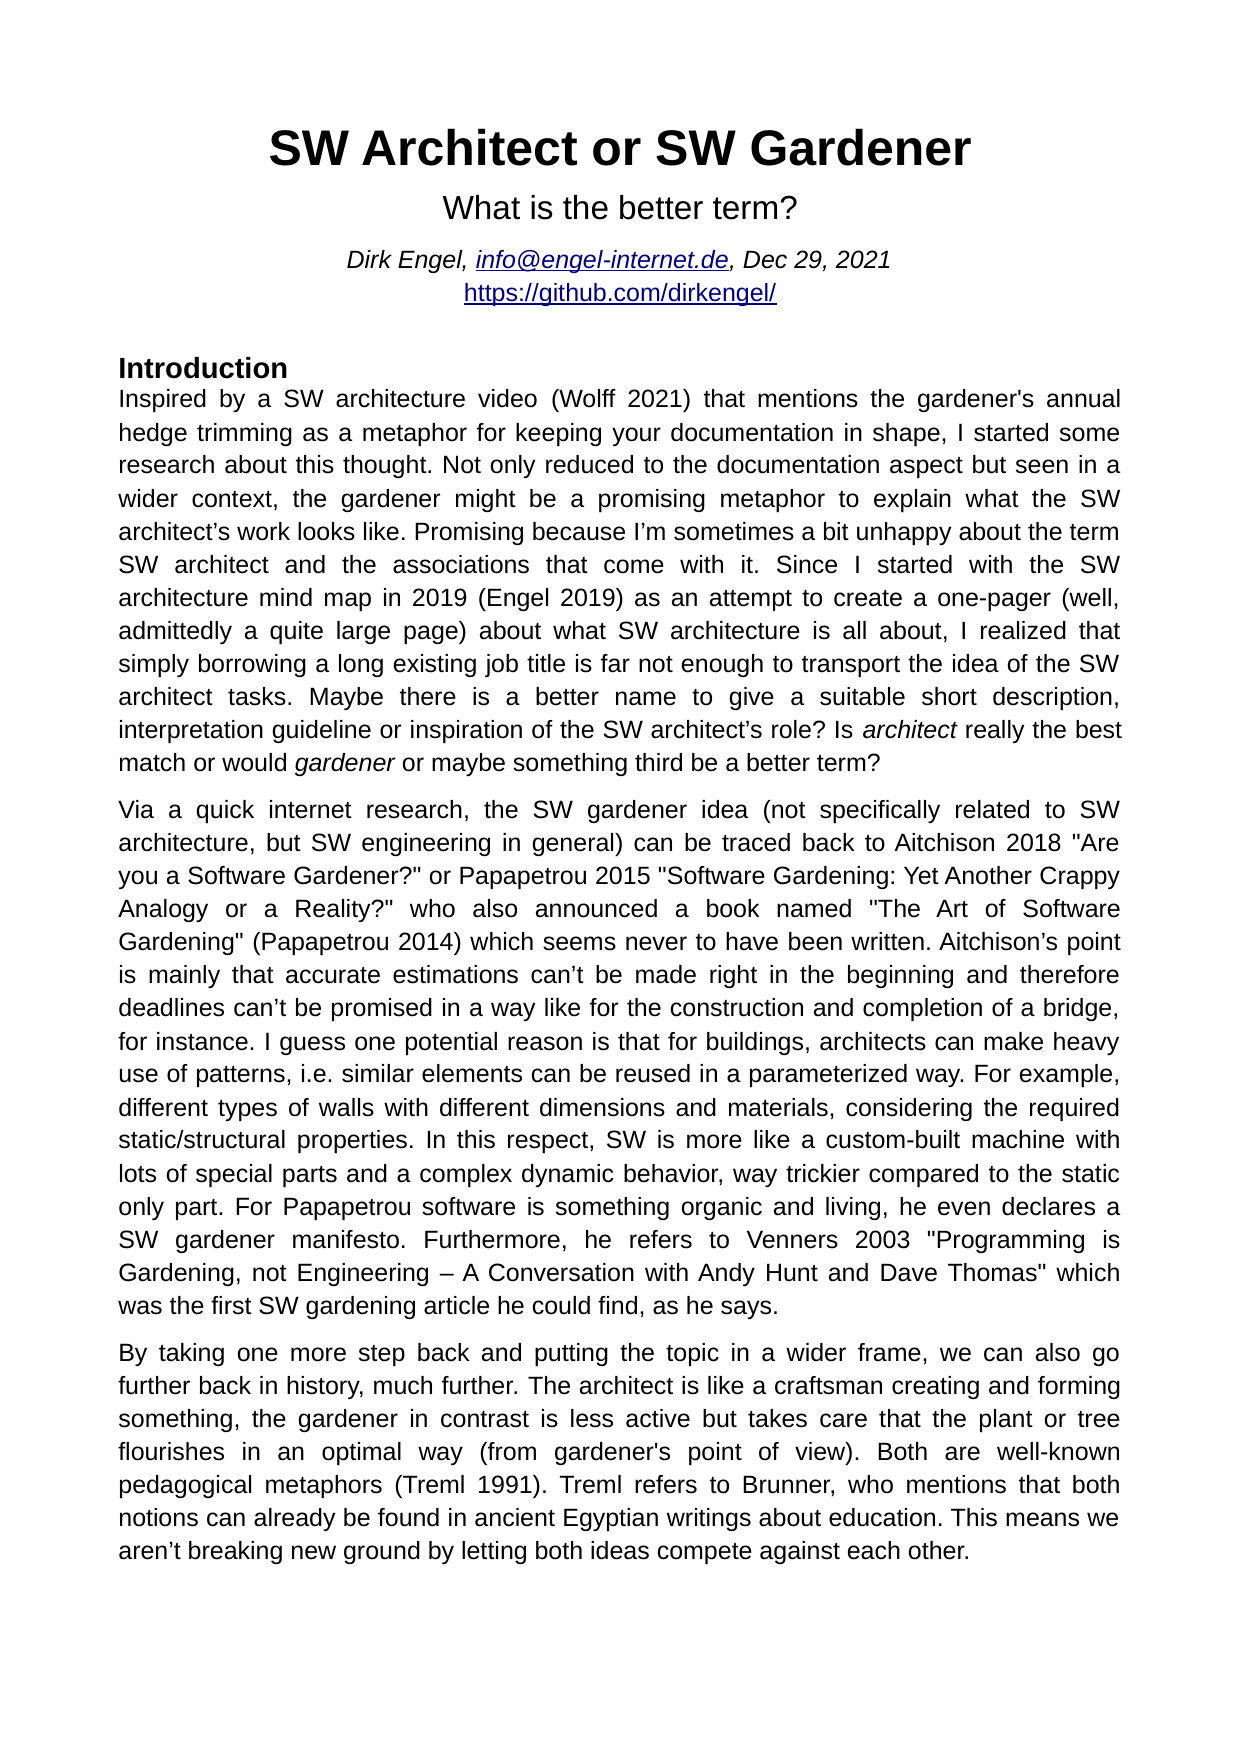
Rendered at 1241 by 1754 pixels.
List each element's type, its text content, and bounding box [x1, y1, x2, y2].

title SW Architect or SW Gardener [118, 118, 1122, 176]
subtitle What is the better term? [118, 188, 1122, 226]
text Inspired by a SW architecture video (Wolff 2021) that mentions the gardener's annual hedge trimming as a metaphor for keeping your documentation in shape, I started some research about this thought. Not only reduced to the documentation aspect but seen in a wider context, the gardener might be a promising metaphor to explain what the SW architect’s work looks like. Promising because I’m sometimes a bit unhappy about the term SW architect and the associations that come with it. Since I started with the SW architecture mind map in 2019 (Engel 2019) as an attempt to create a one-pager (well, admittedly a quite large page) about what SW architecture is all about, I realized that simply borrowing a long existing job title is far not enough to transport the idea of the SW architect tasks. Maybe there is a better name to give a suitable short description, interpretation guideline or inspiration of the SW architect’s role? Is architect really the best match or would gardener or maybe something third be a better term? [118, 384, 1122, 776]
text https://github.com/dirkengel/ [118, 278, 1122, 307]
subtitle Introduction [118, 351, 1122, 384]
text By taking one more step back and putting the topic in a wider frame, we can also go further back in history, much further. The architect is like a craftsman creating and forming something, the gardener in contrast is less active but takes care that the plant or tree flourishes in an optimal way (from gardener's point of view). Both are well-known pedagogical metaphors (Treml 1991). Treml refers to Brunner, who mentions that both notions can already be found in ancient Egyptian writings about education. This means we aren’t breaking new ground by letting both ideas compete against each other. [118, 1338, 1122, 1565]
text Via a quick internet research, the SW gardener idea (not specifically related to SW architecture, but SW engineering in general) can be traced back to Aitchison 2018 "Are you a Software Gardener?" or Papapetrou 2015 "Software Gardening: Yet Another Crappy Analogy or a Reality?" who also announced a book named "The Art of Software Gardening" (Papapetrou 2014) which seems never to have been written. Aitchison’s point is mainly that accurate estimations can’t be made right in the beginning and therefore deadlines can’t be promised in a way like for the construction and completion of a bridge, for instance. I guess one potential reason is that for buildings, architects can make heavy use of patterns, i.e. similar elements can be reused in a parameterized way. For example, different types of walls with different dimensions and materials, considering the required static/structural properties. In this respect, SW is more like a custom-built machine with lots of special parts and a complex dynamic behavior, way trickier compared to the static only part. For Papapetrou software is something organic and living, he even declares a SW gardener manifesto. Furthermore, he refers to Venners 2003 "Programming is Gardening, not Engineering – A Conversation with Andy Hunt and Dave Thomas" which was the first SW gardening article he could find, as he says. [118, 795, 1122, 1319]
text Dirk Engel, info@engel-internet.de, Dec 29, 2021 [118, 245, 1122, 274]
